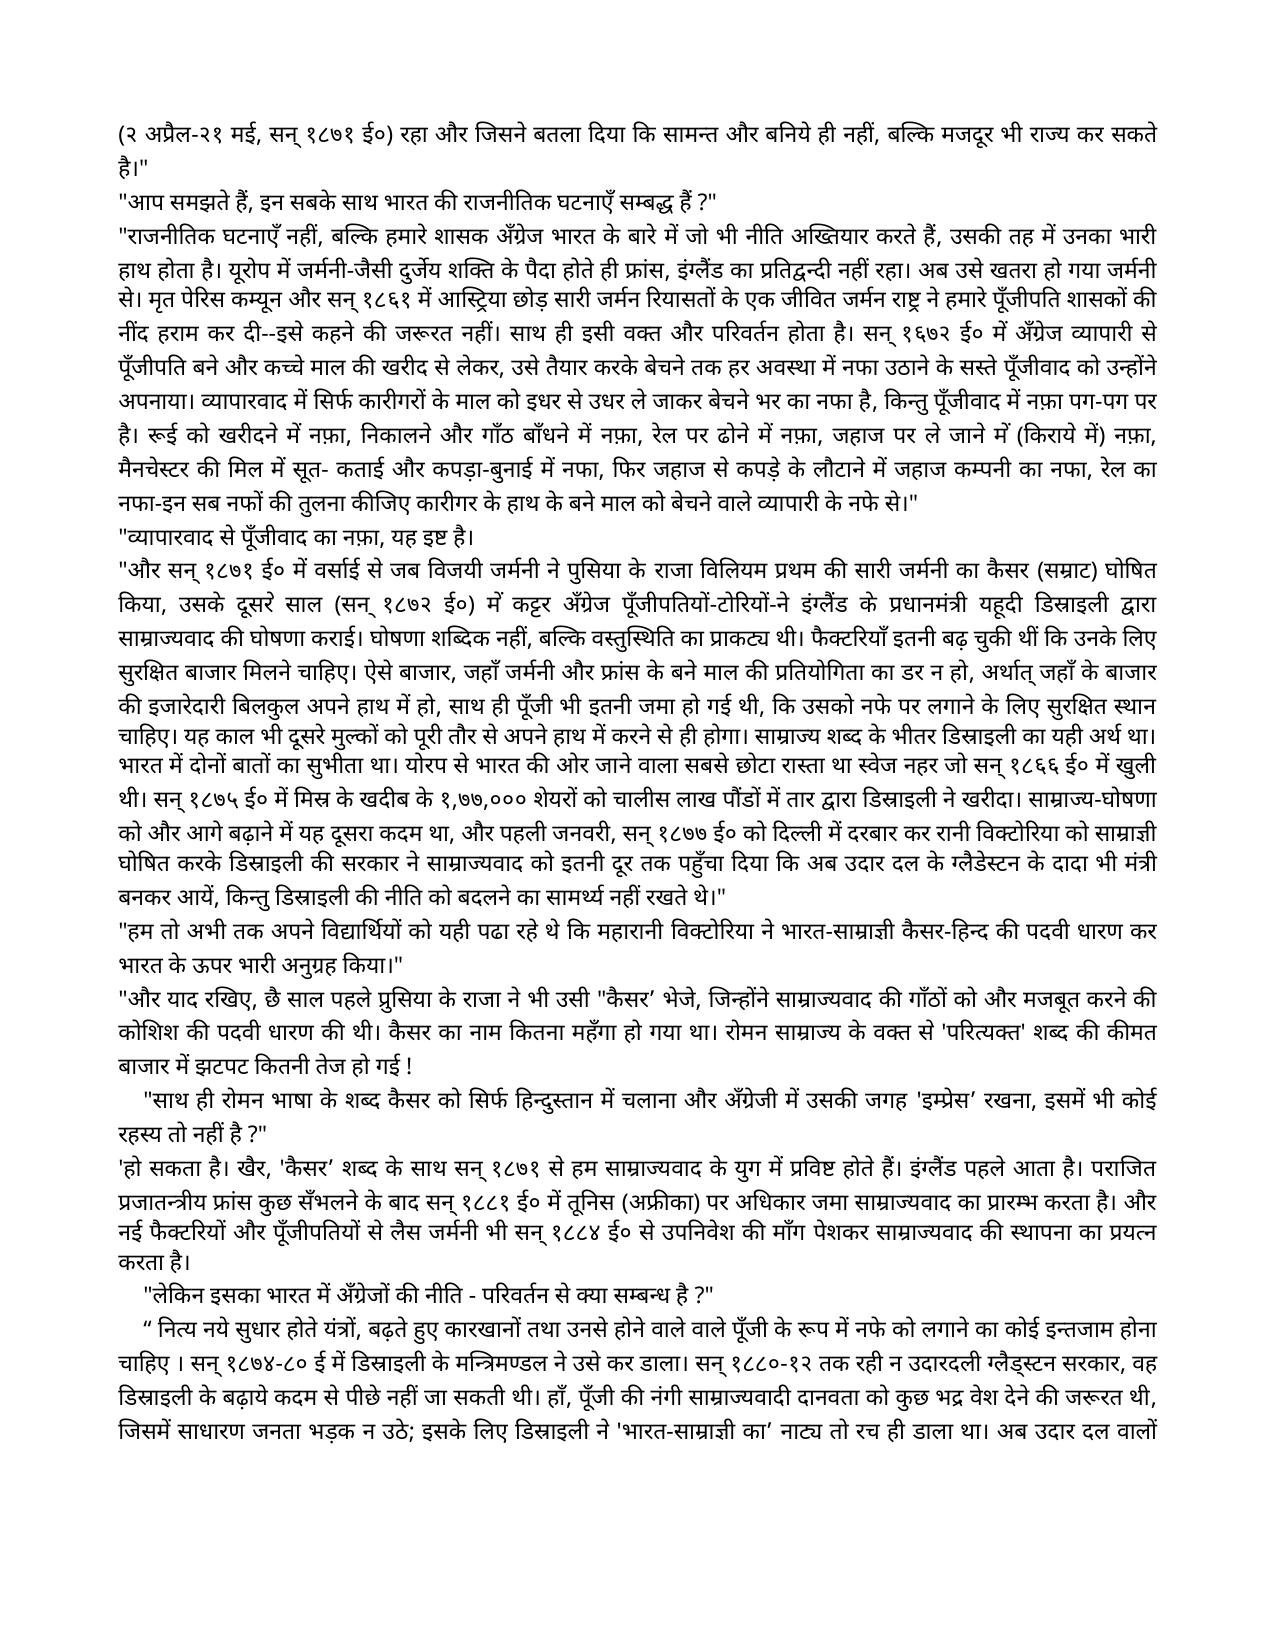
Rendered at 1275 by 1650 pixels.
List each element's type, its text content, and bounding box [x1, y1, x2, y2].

text "आप समझते हैं, इन सबके साथ भारत की राजनीतिक घटनाएँ सम्बद्ध हैं ?" [118, 186, 1157, 220]
text "व्यापारवाद से पूँजीवाद का नफ़ा, यह इष्ट है। [118, 520, 1157, 554]
text "और याद रखिए, छै साल पहले प्रुसिया के राजा ने भी उसी "कैसर’ भेजे, जिन्होंने साम्राज्यवाद की गाँठों को और मजबूत करने की कोशिश की पदवी धारण की थी। कैसर का नाम कितना महँगा हो गया था। रोमन साम्राज्य के वक्त से 'परित्यक्त' शब्द की कीमत बाजार में झटपट कितनी तेज हो गई ! [118, 982, 1157, 1084]
text "हम तो अभी तक अपने विद्यार्थियों को यही पढा रहे थे कि महारानी विक्टोरिया ने भारत-साम्राज्ञी कैसर-हिन्द की पदवी धारण कर भारत के ऊपर भारी अनुग्रह किया।" [118, 915, 1157, 982]
text "और सन् १८७१ ई० में वर्साई से जब विजयी जर्मनी ने पुसिया के राजा विलियम प्रथम की सारी जर्मनी का कैसर (सम्राट) घोषित किया, उसके दूसरे साल (सन् १८७२ ई०) में कट्टर अँग्रेज पूँजीपतियों-टोरियों-ने इंग्लैंड के प्रधानमंत्री यहूदी डिस्राइली द्वारा साम्राज्यवाद की घोषणा कराई। घोषणा शब्दिक नहीं, बल्कि वस्तुस्थिति का प्राकट्य थी। फैक्टरियाँ इतनी बढ़ चुकी थीं कि उनके लिए सुरक्षित बाजार मिलने चाहिए। ऐसे बाजार, जहाँ जर्मनी और फ्रांस के बने माल की प्रतियोगिता का डर न हो, अर्थात् जहाँ के बाजार की इजारेदारी बिलकुल अपने हाथ में हो, साथ ही पूँजी भी इतनी जमा हो गई थी, कि उसको नफे पर लगाने के लिए सुरक्षित स्थान चाहिए। यह काल भी दूसरे मुल्कों को पूरी तौर से अपने हाथ में करने से ही होगा। साम्राज्य शब्द के भीतर डिस्राइली का यही अर्थ था। भारत में दोनों बातों का सुभीता था। योरप से भारत की ओर जाने वाला सबसे छोटा रास्ता था स्वेज नहर जो सन् १८६६ ई० में खुली थी। सन् १८७५ ई० में मिस्र के खदीब के १,७७,००० शेयरों को चालीस लाख पौंडों में तार द्वारा डिस्राइली ने खरीदा। साम्राज्य-घोषणा को और आगे बढ़ाने में यह दूसरा कदम था, और पहली जनवरी, सन् १८७७ ई० को दिल्ली में दरबार कर रानी विक्टोरिया को साम्राज्ञी घोषित करके डिस्राइली की सरकार ने साम्राज्यवाद को इतनी दूर तक पहुँचा दिया कि अब उदार दल के ग्लैडेस्टन के दादा भी मंत्री बनकर आयें, किन्तु डिस्राइली की नीति को बदलने का सामर्थ्य नहीं रखते थे।" [118, 554, 1157, 915]
text "साथ ही रोमन भाषा के शब्द कैसर को सिर्फ हिन्दुस्तान में चलाना और अँग्रेजी में उसकी जगह 'इम्प्रेस’ रखना, इसमें भी कोई रहस्य तो नहीं है ?" [118, 1084, 1157, 1152]
text "लेकिन इसका भारत में अँग्रेजों की नीति - परिवर्तन से क्या सम्बन्ध है ?" [118, 1279, 1157, 1313]
text 'हो सकता है। खैर, 'कैसर’ शब्द के साथ सन् १८७१ से हम साम्राज्यवाद के युग में प्रविष्ट होते हैं। इंग्लैंड पहले आता है। पराजित प्रजातन्त्रीय फ्रांस कुछ सँभलने के बाद सन् १८८१ ई० में तूनिस (अफ्रीका) पर अधिकार जमा साम्राज्यवाद का प्रारम्भ करता है। और नई फैक्टरियों और पूँजीपतियों से लैस जर्मनी भी सन् १८८४ ई० से उपनिवेश की माँग पेशकर साम्राज्यवाद की स्थापना का प्रयत्न करता है। [118, 1152, 1157, 1279]
text (२ अप्रैल-२१ मई, सन् १८७१ ई०) रहा और जिसने बतला दिया कि सामन्त और बनिये ही नहीं, बल्कि मजदूर भी राज्य कर सकते है।" [118, 118, 1157, 186]
text "राजनीतिक घटनाएँ नहीं, बल्कि हमारे शासक अँग्रेज भारत के बारे में जो भी नीति अख्तियार करते हैं, उसकी तह में उनका भारी हाथ होता है। यूरोप में जर्मनी-जैसी दुर्जेय शक्ति के पैदा होते ही फ्रांस, इंग्लैंड का प्रतिद्वन्दी नहीं रहा। अब उसे खतरा हो गया जर्मनी से। मृत पेरिस कम्यून और सन् १८६१ में आस्ट्रिया छोड़ सारी जर्मन रियासतों के एक जीवित जर्मन राष्ट्र ने हमारे पूँजीपति शासकों की नींद हराम कर दी--इसे कहने की जरूरत नहीं। साथ ही इसी वक्त और परिवर्तन होता है। सन् १६७२ ई० में अँग्रेज व्यापारी से पूँजीपति बने और कच्चे माल की खरीद से लेकर, उसे तैयार करके बेचने तक हर अवस्था में नफा उठाने के सस्ते पूँजीवाद को उन्होंने अपनाया। व्यापारवाद में सिर्फ कारीगरों के माल को इधर से उधर ले जाकर बेचने भर का नफा है, किन्तु पूँजीवाद में नफ़ा पग-पग पर है। रूई को खरीदने में नफ़ा, निकालने और गाँठ बाँधने में नफ़ा, रेल पर ढोने में नफ़ा, जहाज पर ले जाने में (किराये में) नफ़ा, मैनचेस्टर की मिल में सूत- कताई और कपड़ा-बुनाई में नफा, फिर जहाज से कपड़े के लौटाने में जहाज कम्पनी का नफा, रेल का नफा-इन सब नफों की तुलना कीजिए कारीगर के हाथ के बने माल को बेचने वाले व्यापारी के नफे से।" [118, 220, 1157, 520]
text “ नित्य नये सुधार होते यंत्रों, बढ़ते हुए कारखानों तथा उनसे होने वाले वाले पूँजी के रूप में नफे को लगाने का कोई इन्तजाम होना चाहिए । सन् १८७४-८० ई में डिस्राइली के मन्त्रिमण्डल ने उसे कर डाला। सन् १८८०-१२ तक रही न उदारदली ग्लैड्स्टन सरकार, वह डिस्राइली के बढ़ाये कदम से पीछे नहीं जा सकती थी। हाँ, पूँजी की नंगी साम्राज्यवादी दानवता को कुछ भद्र वेश देने की जरूरत थी, जिसमें साधारण जनता भड़क न उठे; इसके लिए डिस्राइली ने 'भारत-साम्राज्ञी का’ नाट्य तो रच ही डाला था। अब उदार दल वालों [118, 1313, 1157, 1448]
